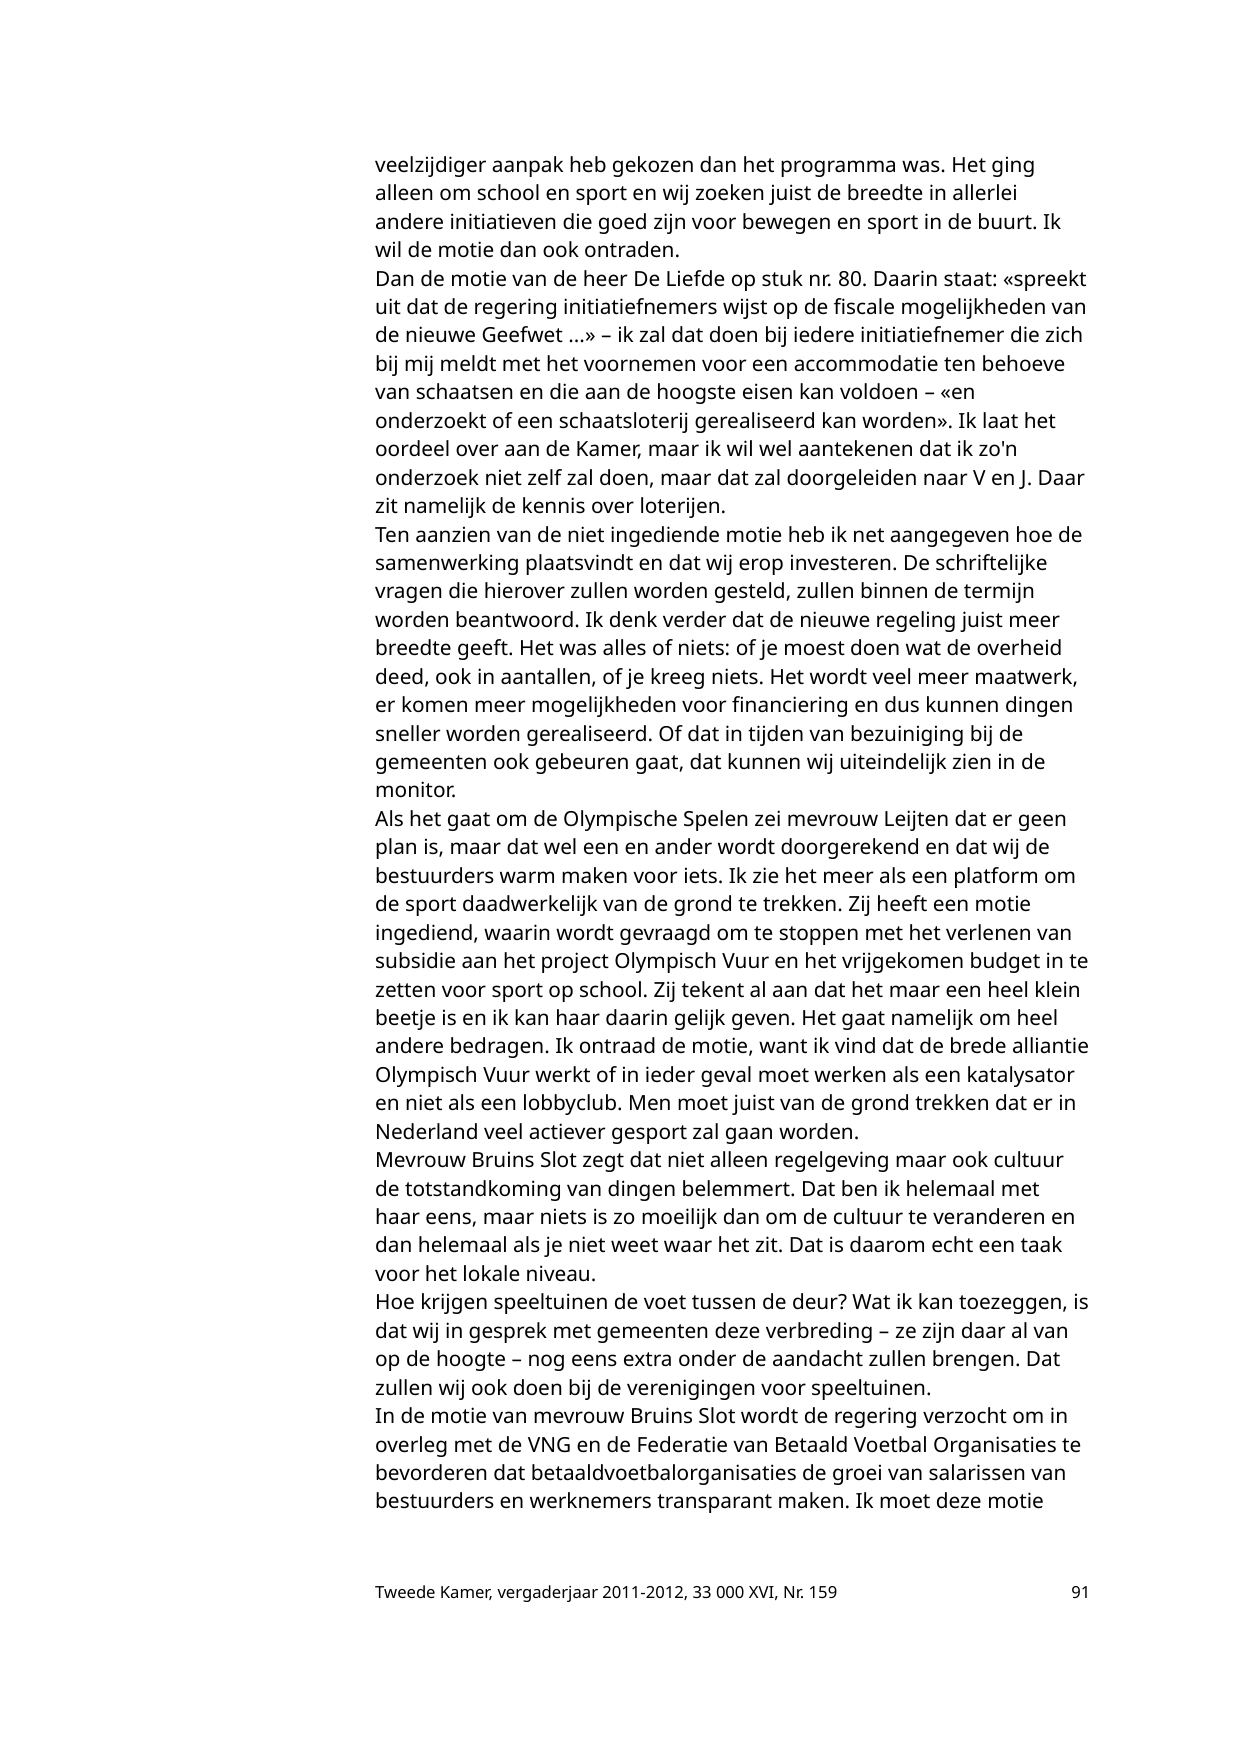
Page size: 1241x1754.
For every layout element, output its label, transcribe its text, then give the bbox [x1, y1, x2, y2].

text Als het gaat om de Olympische Spelen zei mevrouw Leijten dat er geen plan is, maar dat wel een en ander wordt doorgerekend en dat wij de bestuurders warm maken voor iets. Ik zie het meer als een platform om de sport daadwerkelijk van de grond te trekken. Zij heeft een motie ingediend, waarin wordt gevraagd om te stoppen met het verlenen van subsidie aan het project Olympisch Vuur en het vrijgekomen budget in te zetten voor sport op school. Zij tekent al aan dat het maar een heel klein beetje is en ik kan haar daarin gelijk geven. Het gaat namelijk om heel andere bedragen. Ik ontraad de motie, want ik vind dat de brede alliantie Olympisch Vuur werkt of in ieder geval moet werken als een katalysator en niet als een lobbyclub. Men moet juist van de grond trekken dat er in Nederland veel actiever gesport zal gaan worden. [375, 804, 1090, 1145]
text Mevrouw Bruins Slot zegt dat niet alleen regelgeving maar ook cultuur de totstandkoming van dingen belemmert. Dat ben ik helemaal met haar eens, maar niets is zo moeilijk dan om de cultuur te veranderen en dan helemaal als je niet weet waar het zit. Dat is daarom echt een taak voor het lokale niveau. [375, 1145, 1090, 1287]
text Hoe krijgen speeltuinen de voet tussen de deur? Wat ik kan toezeggen, is dat wij in gesprek met gemeenten deze verbreding – ze zijn daar al van op de hoogte – nog eens extra onder de aandacht zullen brengen. Dat zullen wij ook doen bij de verenigingen voor speeltuinen. [375, 1287, 1090, 1401]
text veelzijdiger aanpak heb gekozen dan het programma was. Het ging alleen om school en sport en wij zoeken juist de breedte in allerlei andere initiatieven die goed zijn voor bewegen en sport in de buurt. Ik wil de motie dan ook ontraden. [375, 150, 1090, 264]
text Ten aanzien van de niet ingediende motie heb ik net aangegeven hoe de samenwerking plaatsvindt en dat wij erop investeren. De schriftelijke vragen die hierover zullen worden gesteld, zullen binnen de termijn worden beantwoord. Ik denk verder dat de nieuwe regeling juist meer breedte geeft. Het was alles of niets: of je moest doen wat de overheid deed, ook in aantallen, of je kreeg niets. Het wordt veel meer maatwerk, er komen meer mogelijkheden voor financiering en dus kunnen dingen sneller worden gerealiseerd. Of dat in tijden van bezuiniging bij de gemeenten ook gebeuren gaat, dat kunnen wij uiteindelijk zien in de monitor. [375, 520, 1090, 804]
text In de motie van mevrouw Bruins Slot wordt de regering verzocht om in overleg met de VNG en de Federatie van Betaald Voetbal Organisaties te bevorderen dat betaaldvoetbalorganisaties de groei van salarissen van bestuurders en werknemers transparant maken. Ik moet deze motie [375, 1401, 1090, 1515]
text Dan de motie van de heer De Liefde op stuk nr. 80. Daarin staat: «spreekt uit dat de regering initiatiefnemers wijst op de fiscale mogelijkheden van de nieuwe Geefwet ...» – ik zal dat doen bij iedere initiatiefnemer die zich bij mij meldt met het voornemen voor een accommodatie ten behoeve van schaatsen en die aan de hoogste eisen kan voldoen – «en onderzoekt of een schaatsloterij gerealiseerd kan worden». Ik laat het oordeel over aan de Kamer, maar ik wil wel aantekenen dat ik zo'n onderzoek niet zelf zal doen, maar dat zal doorgeleiden naar V en J. Daar zit namelijk de kennis over loterijen. [375, 264, 1090, 520]
